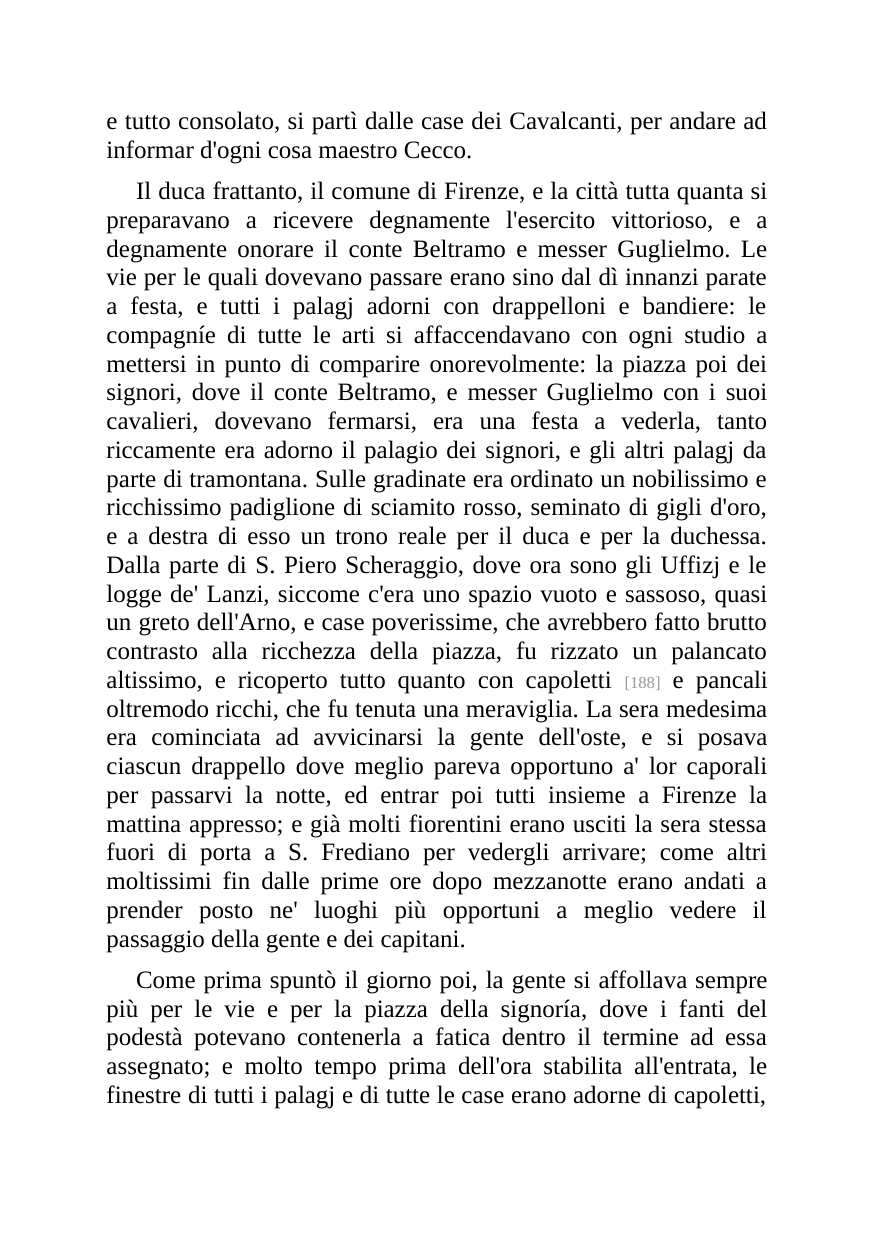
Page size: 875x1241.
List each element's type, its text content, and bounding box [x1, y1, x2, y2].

text e tutto consolato, si partì dalle case dei Cavalcanti, per andare ad informar d'ogni cosa maestro Cecco. [106, 106, 768, 164]
text Il duca frattanto, il comune di Firenze, e la città tutta quanta si preparavano a ricevere degnamente l'esercito vittorioso, e a degnamente onorare il conte Beltramo e messer Guglielmo. Le vie per le quali dovevano passare erano sino dal dì innanzi parate a festa, e tutti i palagj adorni con drappelloni e bandiere: le compagníe di tutte le arti si affaccendavano con ogni studio a mettersi in punto di comparire onorevolmente: la piazza poi dei signori, dove il conte Beltramo, e messer Guglielmo con i suoi cavalieri, dovevano fermarsi, era una festa a vederla, tanto riccamente era adorno il palagio dei signori, e gli altri palagj da parte di tramontana. Sulle gradinate era ordinato un nobilissimo e ricchissimo padiglione di sciamito rosso, seminato di gigli d'oro, e a destra di esso un trono reale per il duca e per la duchessa. Dalla parte di S. Piero Scheraggio, dove ora sono gli Uffizj e le logge de' Lanzi, siccome c'era uno spazio vuoto e sassoso, quasi un greto dell'Arno, e case poverissime, che avrebbero fatto brutto contrasto alla ricchezza della piazza, fu rizzato un palancato altissimo, e ricoperto tutto quanto con capoletti [188] e pancali oltremodo ricchi, che fu tenuta una meraviglia. La sera medesima era cominciata ad avvicinarsi la gente dell'oste, e si posava ciascun drappello dove meglio pareva opportuno a' lor caporali per passarvi la notte, ed entrar poi tutti insieme a Firenze la mattina appresso; e già molti fiorentini erano usciti la sera stessa fuori di porta a S. Frediano per vedergli arrivare; come altri moltissimi fin dalle prime ore dopo mezzanotte erano andati a prender posto ne' luoghi più opportuni a meglio vedere il passaggio della gente e dei capitani. [106, 176, 768, 952]
text Come prima spuntò il giorno poi, la gente si affollava sempre più per le vie e per la piazza della signoría, dove i fanti del podestà potevano contenerla a fatica dentro il termine ad essa assegnato; e molto tempo prima dell'ora stabilita all'entrata, le finestre di tutti i palagj e di tutte le case erano adorne di capoletti, [106, 965, 768, 1109]
